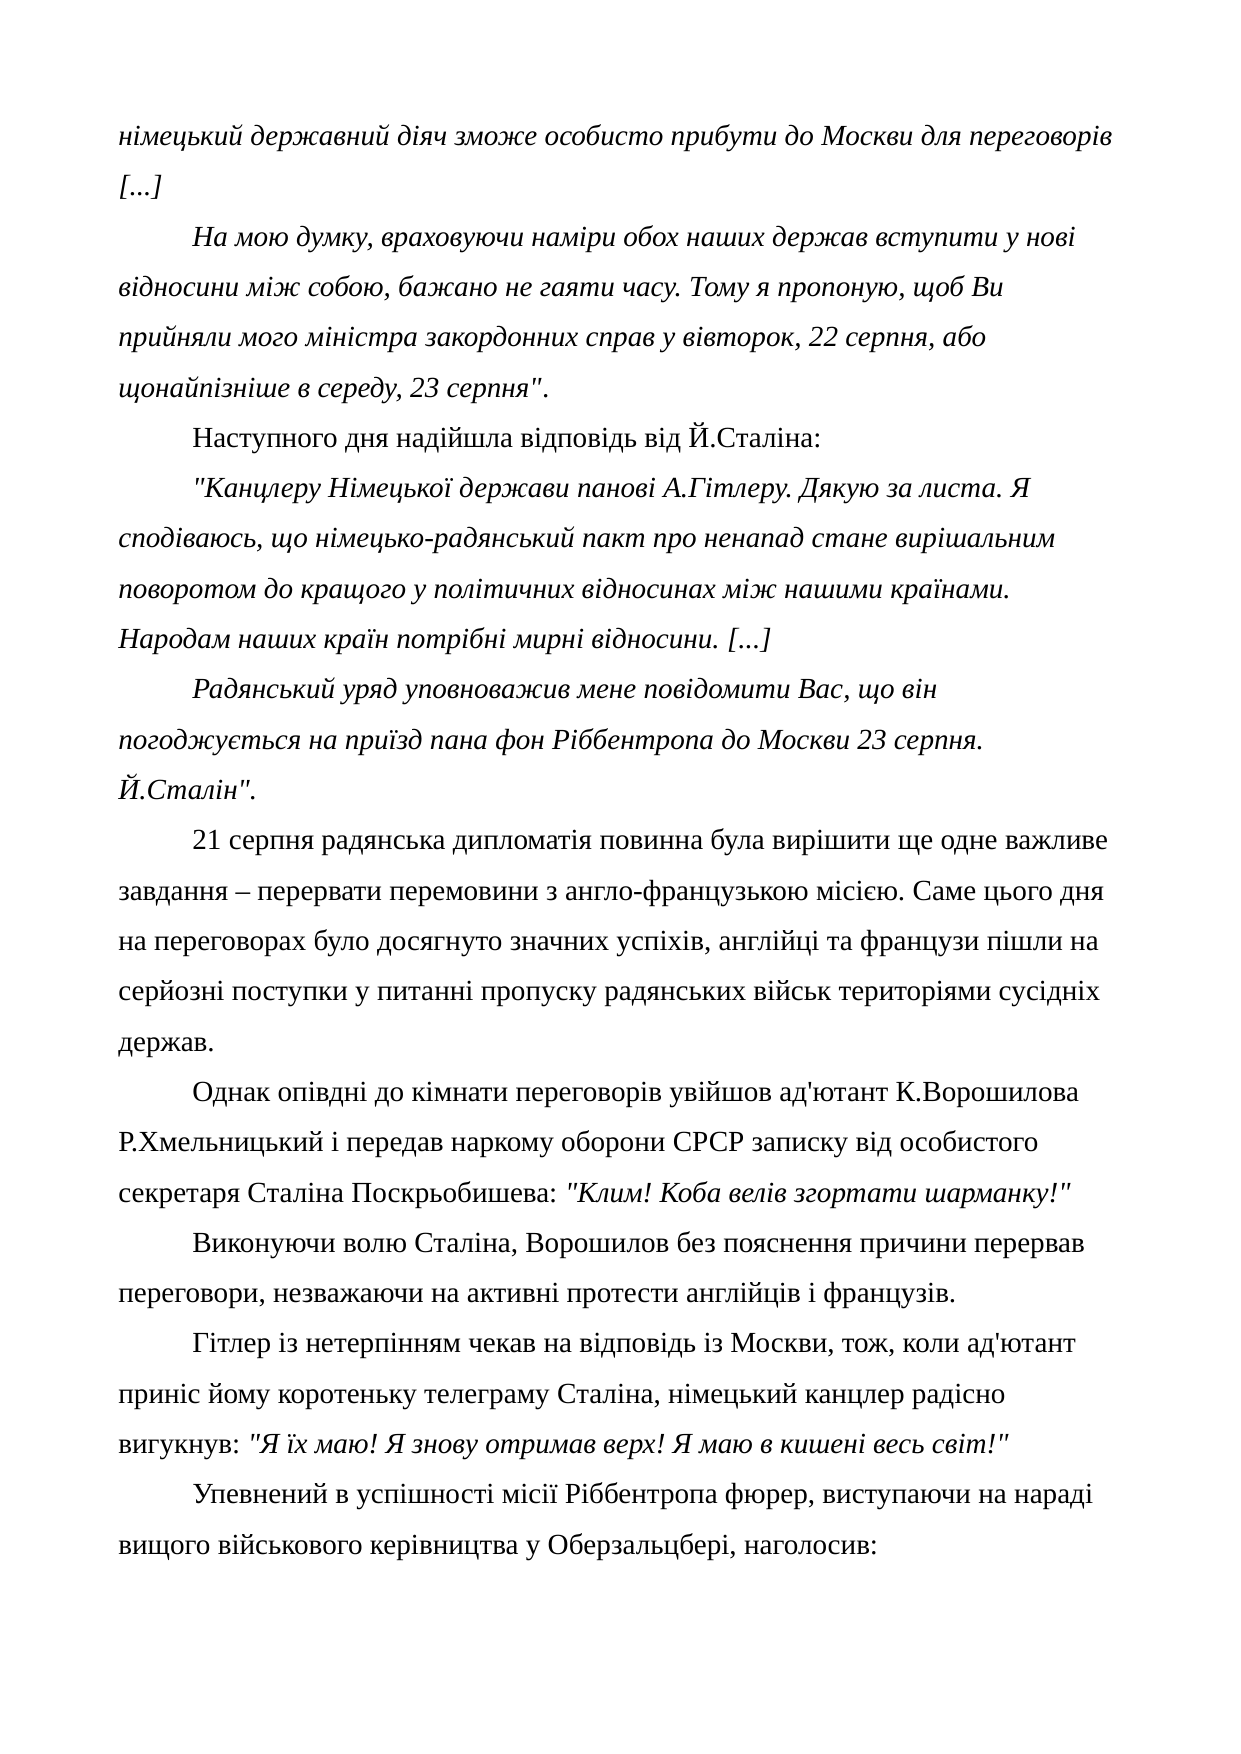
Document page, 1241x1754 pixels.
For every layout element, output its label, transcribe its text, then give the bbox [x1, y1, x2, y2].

text Однак опівдні до кімнати переговорів увійшов ад'ютант К.Ворошилова Р.Хмельницький і передав наркому оборони СРСР записку від особистого секретаря Сталіна Поскрьобишева: "Клим! Коба велів згортати шарманку!" [118, 1074, 1122, 1208]
text Гітлер із нетерпінням чекав на відповідь із Москви, тож, коли ад'ютант приніс йому коротеньку телеграму Сталіна, німецький канцлер радісно вигукнув: "Я їх маю! Я знову отримав верх! Я маю в кишені весь світ!" [118, 1326, 1122, 1460]
text Радянський уряд уповноважив мене повідомити Вас, що він погоджується на приїзд пана фон Ріббентропа до Москви 23 серпня. Й.Сталін". [118, 672, 1122, 806]
text Виконуючи волю Сталіна, Ворошилов без пояснення причини перервав переговори, незважаючи на активні протести англійців і французів. [118, 1225, 1122, 1309]
text Наступного дня надійшла відповідь від Й.Сталіна: [118, 420, 1122, 453]
text На мою думку, враховуючи наміри обох наших держав вступити у нові відносини між собою, бажано не гаяти часу. Тому я пропоную, щоб Ви прийняли мого міністра закордонних справ у вівторок, 22 серпня, або щонайпізніше в середу, 23 серпня". [118, 219, 1122, 403]
text німецький державний діяч зможе особисто прибути до Москви для переговорів [...] [118, 118, 1122, 202]
text 21 серпня радянська дипломатія повинна була вирішити ще одне важливе завдання – перервати перемовини з англо-французькою місією. Саме цього дня на переговорах було досягнуто значних успіхів, англійці та французи пішли на серйозні поступки у питанні пропуску радянських військ територіями сусідніх держав. [118, 822, 1122, 1057]
text "Канцлеру Німецької держави панові А.Гітлеру. Дякую за листа. Я сподіваюсь, що німецько-радянський пакт про ненапад стане вирішальним поворотом до кращого у політичних відносинах між нашими країнами. Народам наших країн потрібні мирні відносини. [...] [118, 470, 1122, 655]
text Упевнений в успішності місії Ріббентропа фюрер, виступаючи на нараді вищого військового керівництва у Оберзальцбері, наголосив: [118, 1477, 1122, 1560]
